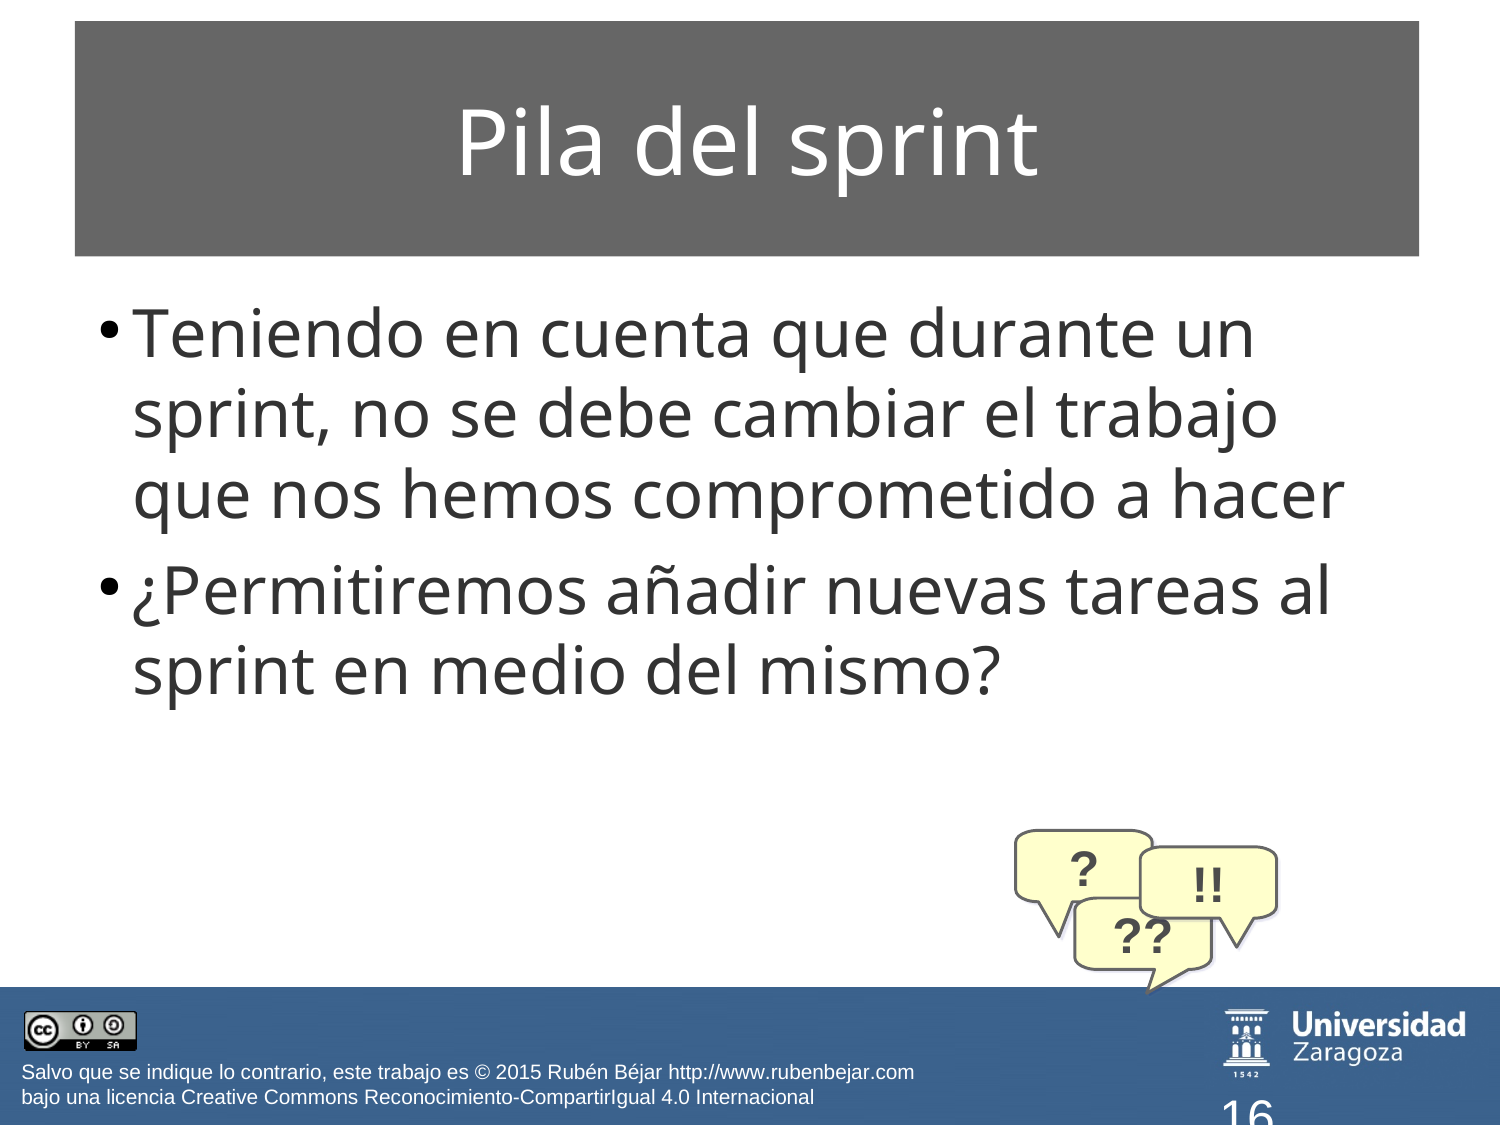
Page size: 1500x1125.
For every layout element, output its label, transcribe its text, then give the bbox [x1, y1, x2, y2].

picture [1254, 1116, 1268, 1125]
text_box ? [1015, 830, 1153, 937]
text_box ?? [1074, 897, 1212, 994]
text_box !! [1140, 846, 1277, 948]
title Pila del sprint [74, 21, 1420, 257]
picture [0, 987, 1500, 1125]
list Teniendo en cuenta que durante un sprint, no se debe cambiar el trabajo que nos hemos comprometido a hacer ¿Permitiremos añadir nuevas tareas al sprint en medio del mismo? [82, 283, 1418, 957]
